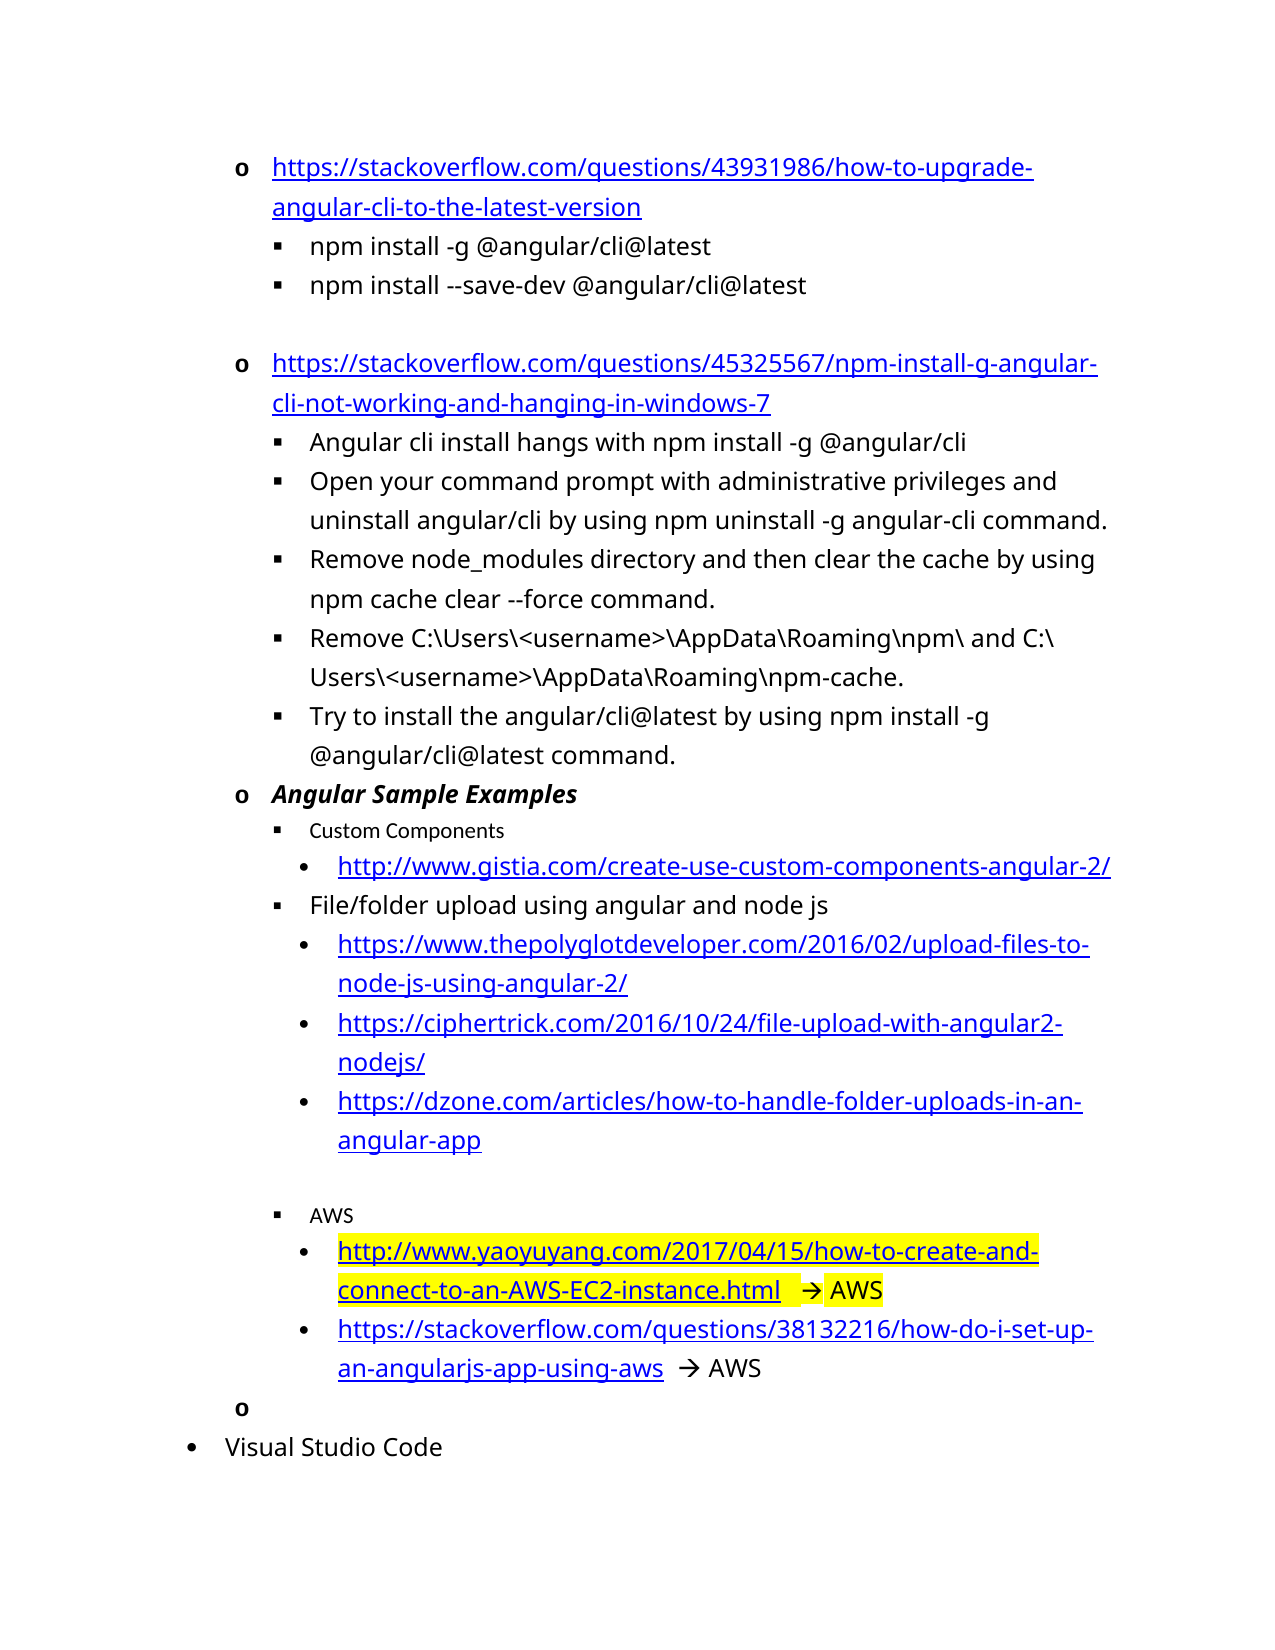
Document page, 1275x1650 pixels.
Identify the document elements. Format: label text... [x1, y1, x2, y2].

list https://stackoverflow.com/questions/38132216/how-do-i-set-up-an-angularjs-app-using-aws  AWS [300, 1312, 1125, 1385]
list Custom Components [272, 816, 1125, 844]
list https://ciphertrick.com/2016/10/24/file-upload-with-angular2-nodejs/ [300, 1005, 1125, 1078]
list npm install --save-dev @angular/cli@latest [272, 268, 1125, 302]
list http://www.yaoyuyang.com/2017/04/15/how-to-create-and-connect-to-an-AWS-EC2-instance.html  AWS [300, 1233, 1125, 1307]
list https://stackoverflow.com/questions/43931986/how-to-upgrade-angular-cli-to-the-latest-version [234, 150, 1125, 223]
list npm install -g @angular/cli@latest [272, 228, 1125, 263]
list AWS [272, 1201, 1125, 1229]
list Remove node_modules directory and then clear the cache by using npm cache clear --force command. [272, 542, 1125, 615]
list Try to install the angular/cli@latest by using npm install -g @angular/cli@latest command. [272, 699, 1125, 772]
list Angular cli install hangs with npm install -g @angular/cli [272, 424, 1125, 459]
list File/folder upload using angular and node js [272, 888, 1125, 922]
list Visual Studio Code [187, 1429, 1125, 1463]
list Open your command prompt with administrative privileges and uninstall angular/cli by using npm uninstall -g angular-cli command. [272, 464, 1125, 537]
list https://www.thepolyglotdeveloper.com/2016/02/upload-files-to-node-js-using-angular-2/ [300, 927, 1125, 1000]
list Remove C:\Users\<username>\AppData\Roaming\npm\ and C:\Users\<username>\AppData\Roaming\npm-cache. [272, 620, 1125, 694]
list Angular Sample Examples [234, 777, 1125, 811]
list https://stackoverflow.com/questions/45325567/npm-install-g-angular-cli-not-working-and-hanging-in-windows-7 [234, 346, 1125, 419]
list http://www.gistia.com/create-use-custom-components-angular-2/ [300, 849, 1125, 883]
list https://dzone.com/articles/how-to-handle-folder-uploads-in-an-angular-app [300, 1084, 1125, 1157]
